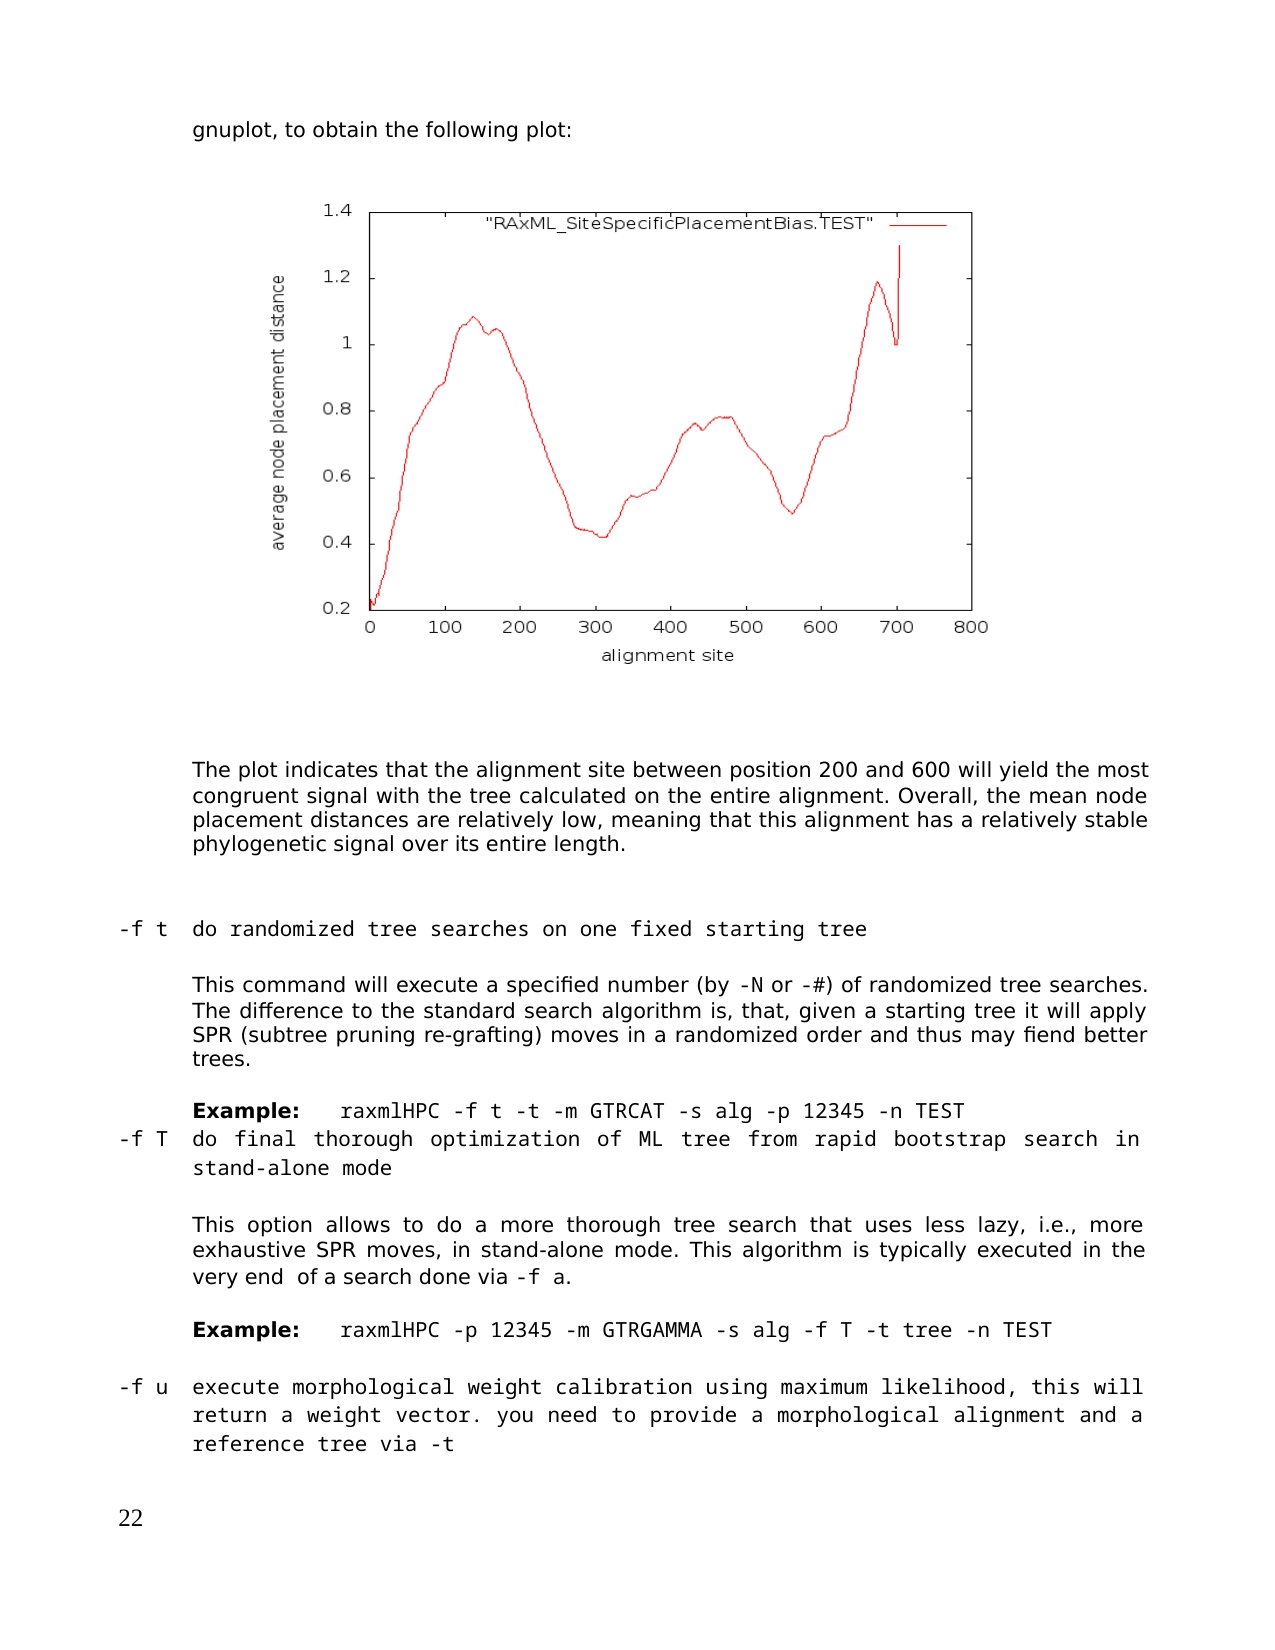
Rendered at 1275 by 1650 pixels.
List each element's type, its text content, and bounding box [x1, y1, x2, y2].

picture [264, 191, 1011, 671]
text Example: raxmlHPC -f t -t -m GTRCAT -s alg -p 12345 -n TEST [118, 1096, 1157, 1124]
text The plot indicates that the alignment site between position 200 and 600 will yield the most congruent signal with the tree calculated on the entire alignment. Overall, the mean node placement distances are relatively low, meaning that this alignment has a relatively stable phylogenetic signal over its entire length. [118, 756, 1157, 857]
text -f u execute morphological weight calibration using maximum likelihood, this will return a weight vector. you need to provide a morphological alignment and a reference tree via -t [118, 1372, 1157, 1457]
text -f t do randomized tree searches on one fixed starting tree [118, 914, 1157, 942]
text This option allows to do a more thorough tree search that uses less lazy, i.e., more exhaustive SPR moves, in stand-alone mode. This algorithm is typically executed in the very end of a search done via -f a. [118, 1210, 1157, 1291]
text Example: raxmlHPC -p 12345 -m GTRGAMMA -s alg -f T -t tree -n TEST [118, 1315, 1157, 1344]
text This command will execute a specified number (by -N or -#) of randomized tree searches. The difference to the standard search algorithm is, that, given a starting tree it will apply SPR (subtree pruning re-grafting) moves in a randomized order and thus may fiend better trees. [118, 971, 1157, 1072]
text gnuplot, to obtain the following plot: [118, 118, 1157, 142]
text -f T do final thorough optimization of ML tree from rapid bootstrap search in stand-alone mode [118, 1124, 1157, 1181]
